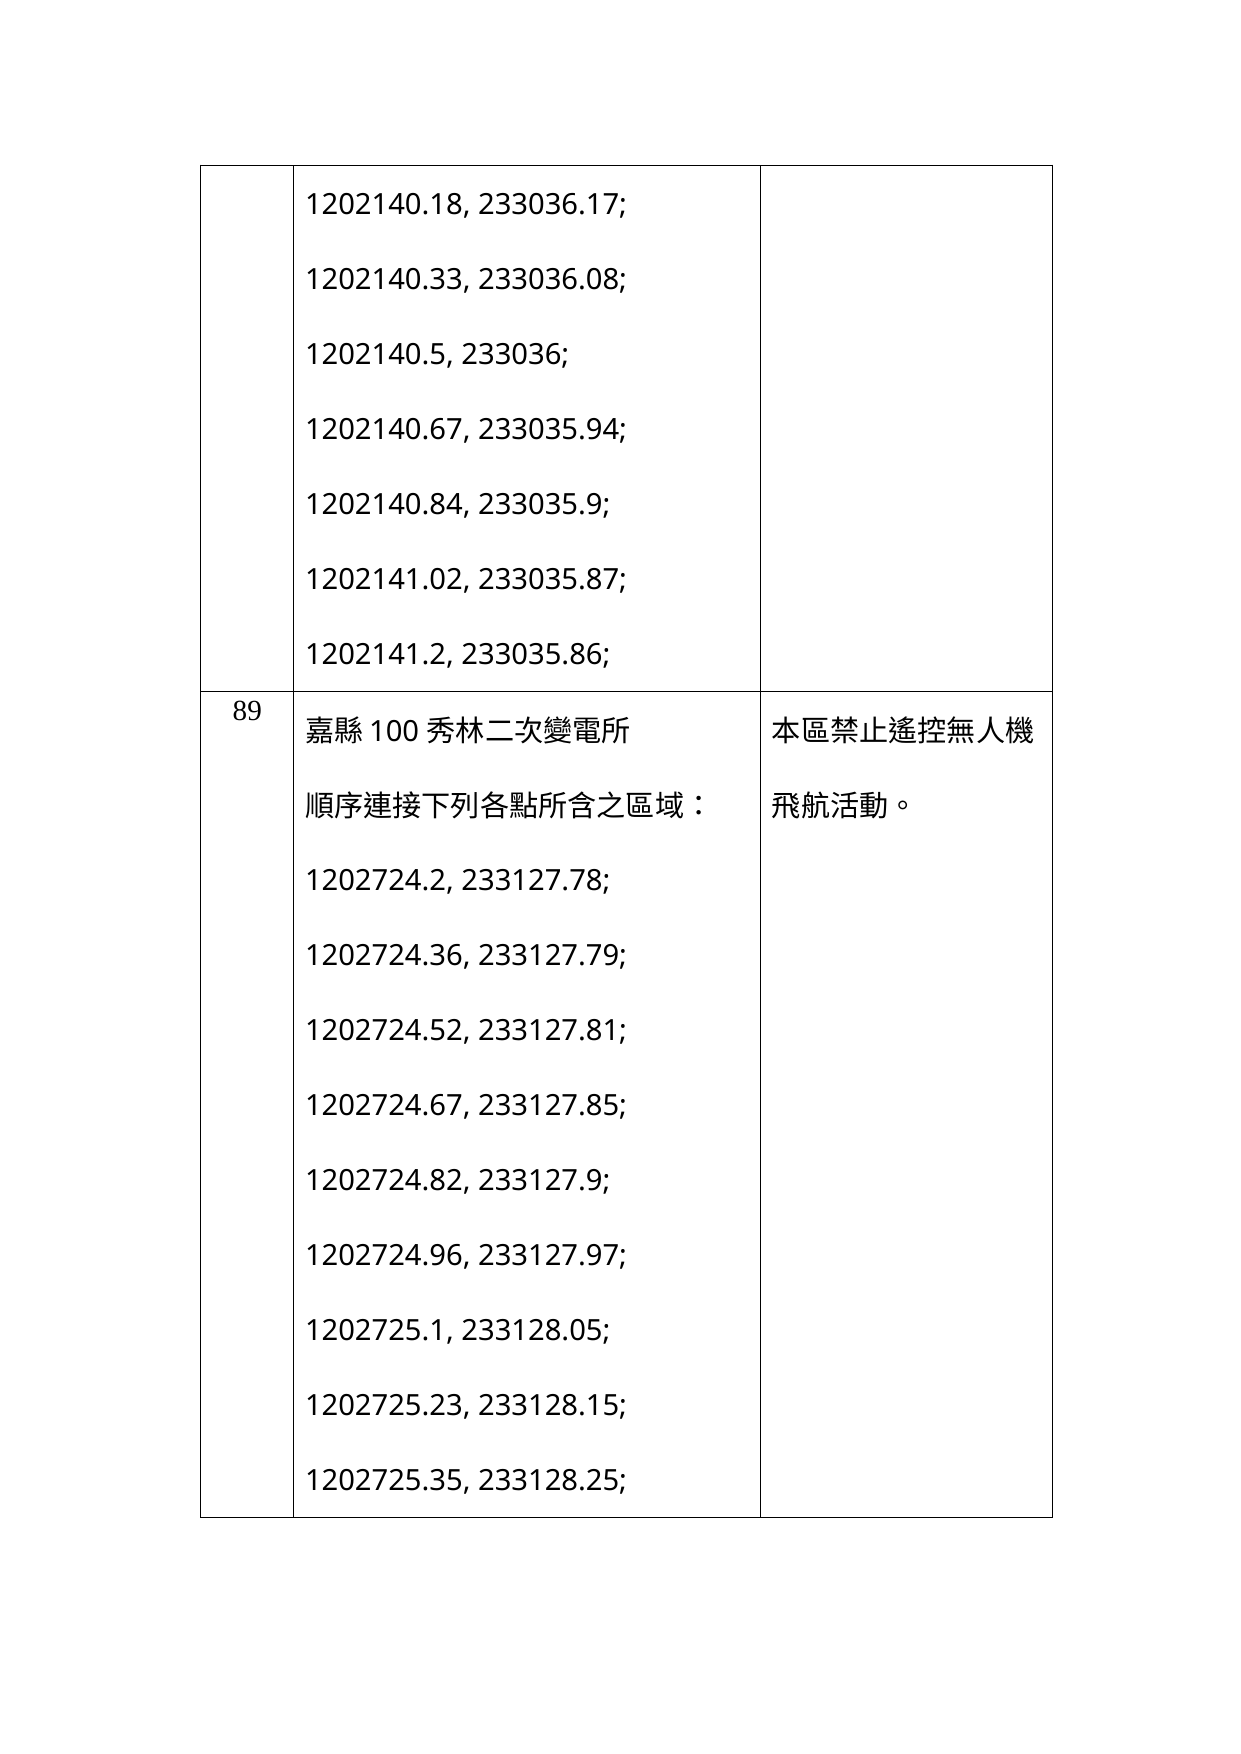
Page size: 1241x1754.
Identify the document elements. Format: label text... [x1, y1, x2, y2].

table_cell 本區禁止遙控無人機飛航活動。 [761, 692, 1052, 1517]
table_cell 嘉縣100 秀林二次變電所 順序連接下列各點所含之區域： 1202724.2, 233127.78; 1202724.36, 233127.79; 1202724.52, 233127.81; 1202724.67, 233127.85; 1202724.82, 233127.9; 1202724.96, 233127.97; 1202725.1, 233128.05; 1202725.23, 233128.15; 1202725.35, 233128.25; [294, 692, 760, 1517]
table_cell [201, 166, 293, 691]
table_cell 1202140.18, 233036.17; 1202140.33, 233036.08; 1202140.5, 233036; 1202140.67, 233035.94; 1202140.84, 233035.9; 1202141.02, 233035.87; 1202141.2, 233035.86; [294, 166, 760, 691]
table_cell 89 [201, 692, 293, 1517]
table_cell [761, 166, 1052, 691]
